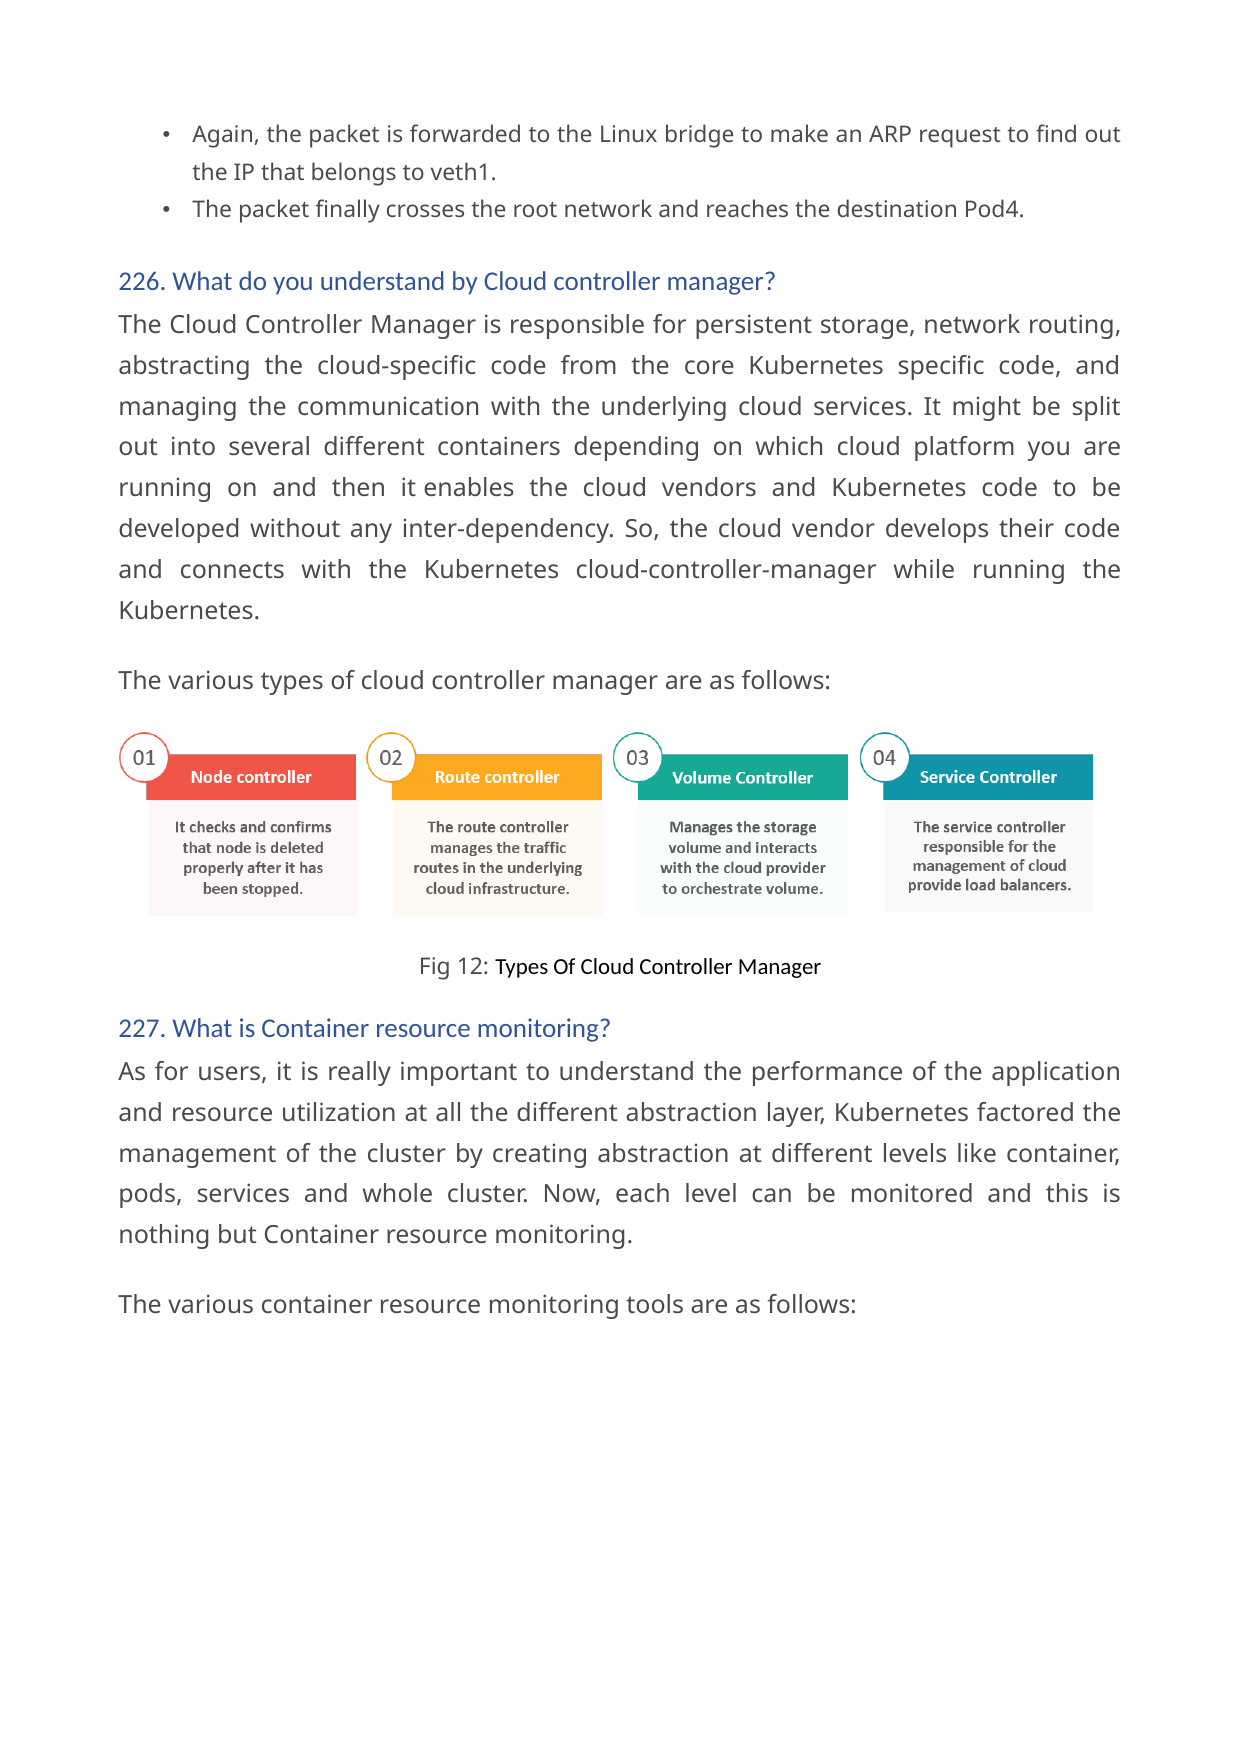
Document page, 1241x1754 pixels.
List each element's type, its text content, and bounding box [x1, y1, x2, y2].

subtitle 226. What do you understand by Cloud controller manager? [118, 264, 1122, 297]
subtitle 227. What is Container resource monitoring? [118, 1011, 1122, 1044]
text Fig 12: Types Of Cloud Controller Manager [118, 950, 1122, 981]
picture [118, 732, 1094, 916]
text The various container resource monitoring tools are as follows: [118, 1287, 1122, 1321]
list Again, the packet is forwarded to the Linux bridge to make an ARP request to find out the IP that belongs to veth1. [162, 118, 1122, 187]
list The packet finally crosses the root network and reaches the destination Pod4. [162, 193, 1122, 224]
text As for users, it is really important to understand the performance of the application and resource utilization at all the different abstraction layer, Kubernetes factored the management of the cluster by creating abstraction at different levels like container, pods, services and whole cluster. Now, each level can be monitored and this is nothing but Container resource monitoring. [118, 1054, 1122, 1251]
text The Cloud Controller Manager is responsible for persistent storage, network routing, abstracting the cloud-specific code from the core Kubernetes specific code, and managing the communication with the underlying cloud services. It might be split out into several different containers depending on which cloud platform you are running on and then it enables the cloud vendors and Kubernetes code to be developed without any inter-dependency. So, the cloud vendor develops their code and connects with the Kubernetes cloud-controller-manager while running the Kubernetes. [118, 306, 1122, 626]
text The various types of cloud controller manager are as follows: [118, 662, 1122, 696]
